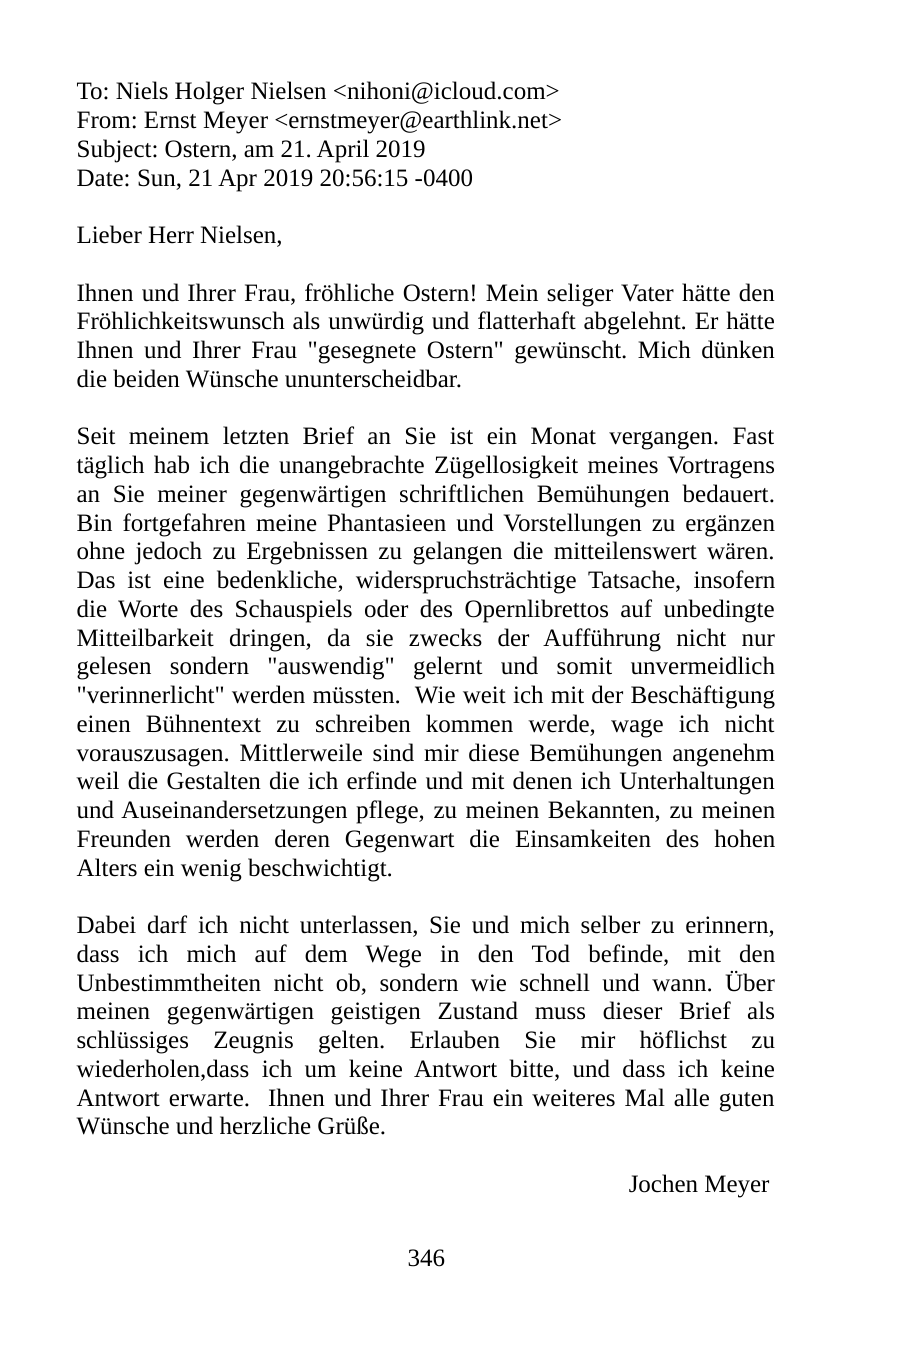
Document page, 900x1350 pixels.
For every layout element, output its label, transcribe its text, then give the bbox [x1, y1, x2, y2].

text From: Ernst Meyer <ernstmeyer@earthlink.net> [76, 105, 776, 134]
text Ihnen und Ihrer Frau, fröhliche Ostern! Mein seliger Vater hätte den Fröhlichkeitswunsch als unwürdig und flatterhaft abgelehnt. Er hätte Ihnen und Ihrer Frau "gesegnete Ostern" gewünscht. Mich dünken die beiden Wünsche ununterscheidbar. [76, 278, 776, 393]
text Dabei darf ich nicht unterlassen, Sie und mich selber zu erinnern, dass ich mich auf dem Wege in den Tod befinde, mit den Unbestimmtheiten nicht ob, sondern wie schnell und wann. Über meinen gegenwärtigen geistigen Zustand muss dieser Brief als schlüssiges Zeugnis gelten. Erlauben Sie mir höflichst zu wiederholen,dass ich um keine Antwort bitte, und dass ich keine Antwort erwarte. Ihnen und Ihrer Frau ein weiteres Mal alle guten Wünsche und herzliche Grüße. [76, 910, 776, 1140]
text Lieber Herr Nielsen, [76, 220, 776, 249]
text Seit meinem letzten Brief an Sie ist ein Monat vergangen. Fast täglich hab ich die unangebrachte Zügellosigkeit meines Vortragens an Sie meiner gegenwärtigen schriftlichen Bemühungen bedauert. Bin fortgefahren meine Phantasieen und Vorstellungen zu ergänzen ohne jedoch zu Ergebnissen zu gelangen die mitteilenswert wären. Das ist eine bedenkliche, widerspruchsträchtige Tatsache, insofern die Worte des Schauspiels oder des Opernlibrettos auf unbedingte Mitteilbarkeit dringen, da sie zwecks der Aufführung nicht nur gelesen sondern "auswendig" gelernt und somit unvermeidlich "verinnerlicht" werden müssten. Wie weit ich mit der Beschäftigung einen Bühnentext zu schreiben kommen werde, wage ich nicht vorauszusagen. Mittlerweile sind mir diese Bemühungen angenehm weil die Gestalten die ich erfinde und mit denen ich Unterhaltungen und Auseinandersetzungen pflege, zu meinen Bekannten, zu meinen Freunden werden deren Gegenwart die Einsamkeiten des hohen Alters ein wenig beschwichtigt. [76, 421, 776, 881]
text Subject: Ostern, am 21. April 2019 [76, 134, 776, 163]
text Jochen Meyer [76, 1169, 776, 1198]
text To: Niels Holger Nielsen <nihoni@icloud.com> [76, 76, 776, 105]
text Date: Sun, 21 Apr 2019 20:56:15 -0400 [76, 163, 776, 191]
